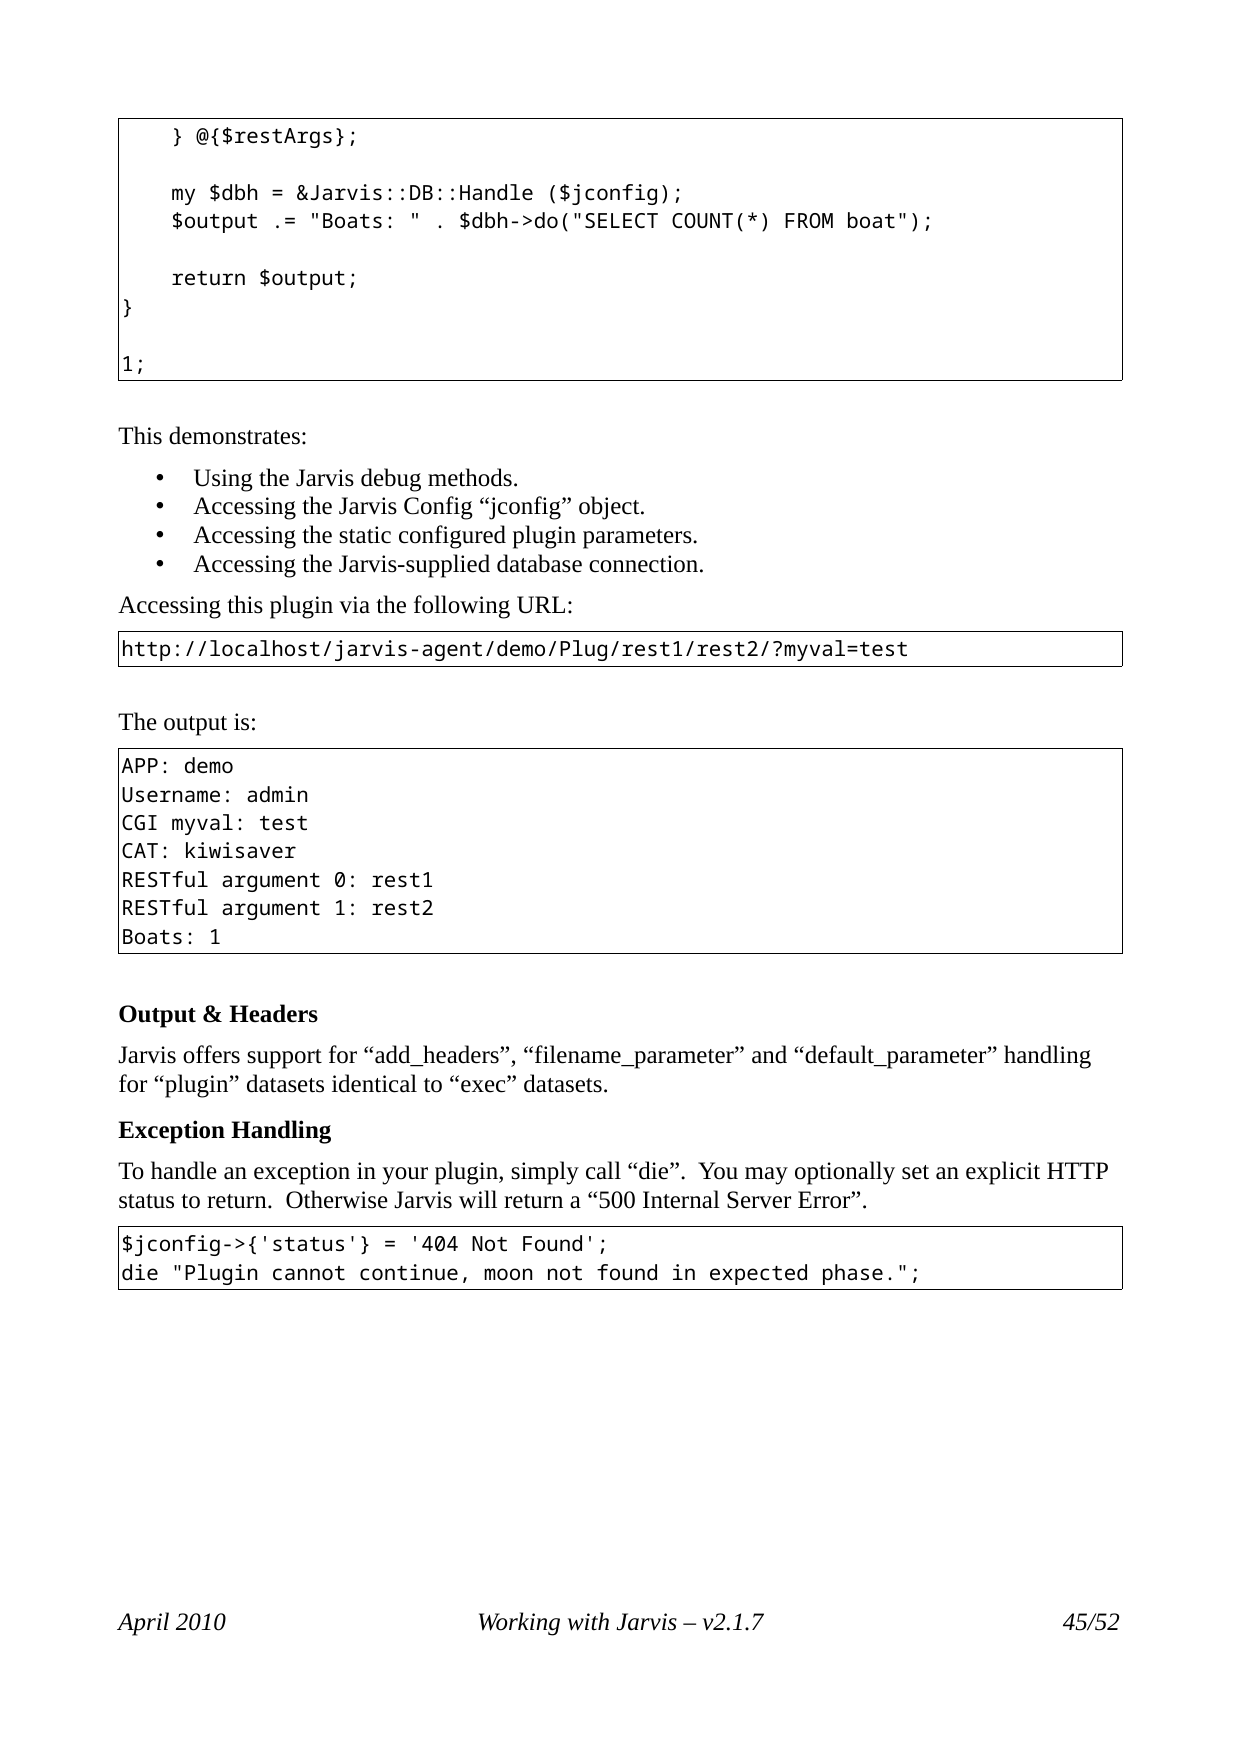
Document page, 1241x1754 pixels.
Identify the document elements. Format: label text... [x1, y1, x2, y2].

text Accessing this plugin via the following URL: [118, 590, 1122, 619]
text CGI myval: test [119, 805, 1122, 834]
list Accessing the Jarvis Config “jconfig” object. [156, 491, 1122, 520]
text This demonstrates: [118, 421, 1122, 450]
text To handle an exception in your plugin, simply call “die”. You may optionally set an explicit HTTP status to return. Otherwise Jarvis will return a “500 Internal Server Error”. [118, 1156, 1122, 1214]
list Accessing the Jarvis-supplied database connection. [156, 549, 1122, 578]
text The output is: [118, 707, 1122, 736]
text $output .= "Boats: " . $dbh->do("SELECT COUNT(*) FROM boat"); [119, 203, 1122, 235]
text die "Plugin cannot continue, moon not found in expected phase."; [119, 1255, 1122, 1289]
text Jarvis offers support for “add_headers”, “filename_parameter” and “default_parameter” handling for “plugin” datasets identical to “exec” datasets. [118, 1041, 1122, 1098]
list Using the Jarvis debug methods. [156, 463, 1122, 491]
text CAT: kiwisaver [119, 834, 1122, 862]
text RESTful argument 0: rest1 [119, 862, 1122, 891]
text } [119, 289, 1122, 320]
text $jconfig->{'status'} = '404 Not Found'; [119, 1227, 1122, 1255]
text http://localhost/jarvis-agent/demo/Plug/rest1/rest2/?myval=test [119, 632, 1122, 666]
text 1; [119, 346, 1122, 380]
text } @{$restArgs}; [119, 119, 1122, 149]
text Username: admin [119, 777, 1122, 805]
text my $dbh = &Jarvis::DB::Handle ($jconfig); [119, 175, 1122, 203]
subtitle Exception Handling [118, 1115, 1122, 1144]
text APP: demo [119, 749, 1122, 777]
subtitle Output & Headers [118, 999, 1122, 1028]
text return $output; [119, 260, 1122, 289]
text Boats: 1 [119, 919, 1122, 953]
list Accessing the static configured plugin parameters. [156, 520, 1122, 549]
text RESTful argument 1: rest2 [119, 891, 1122, 919]
